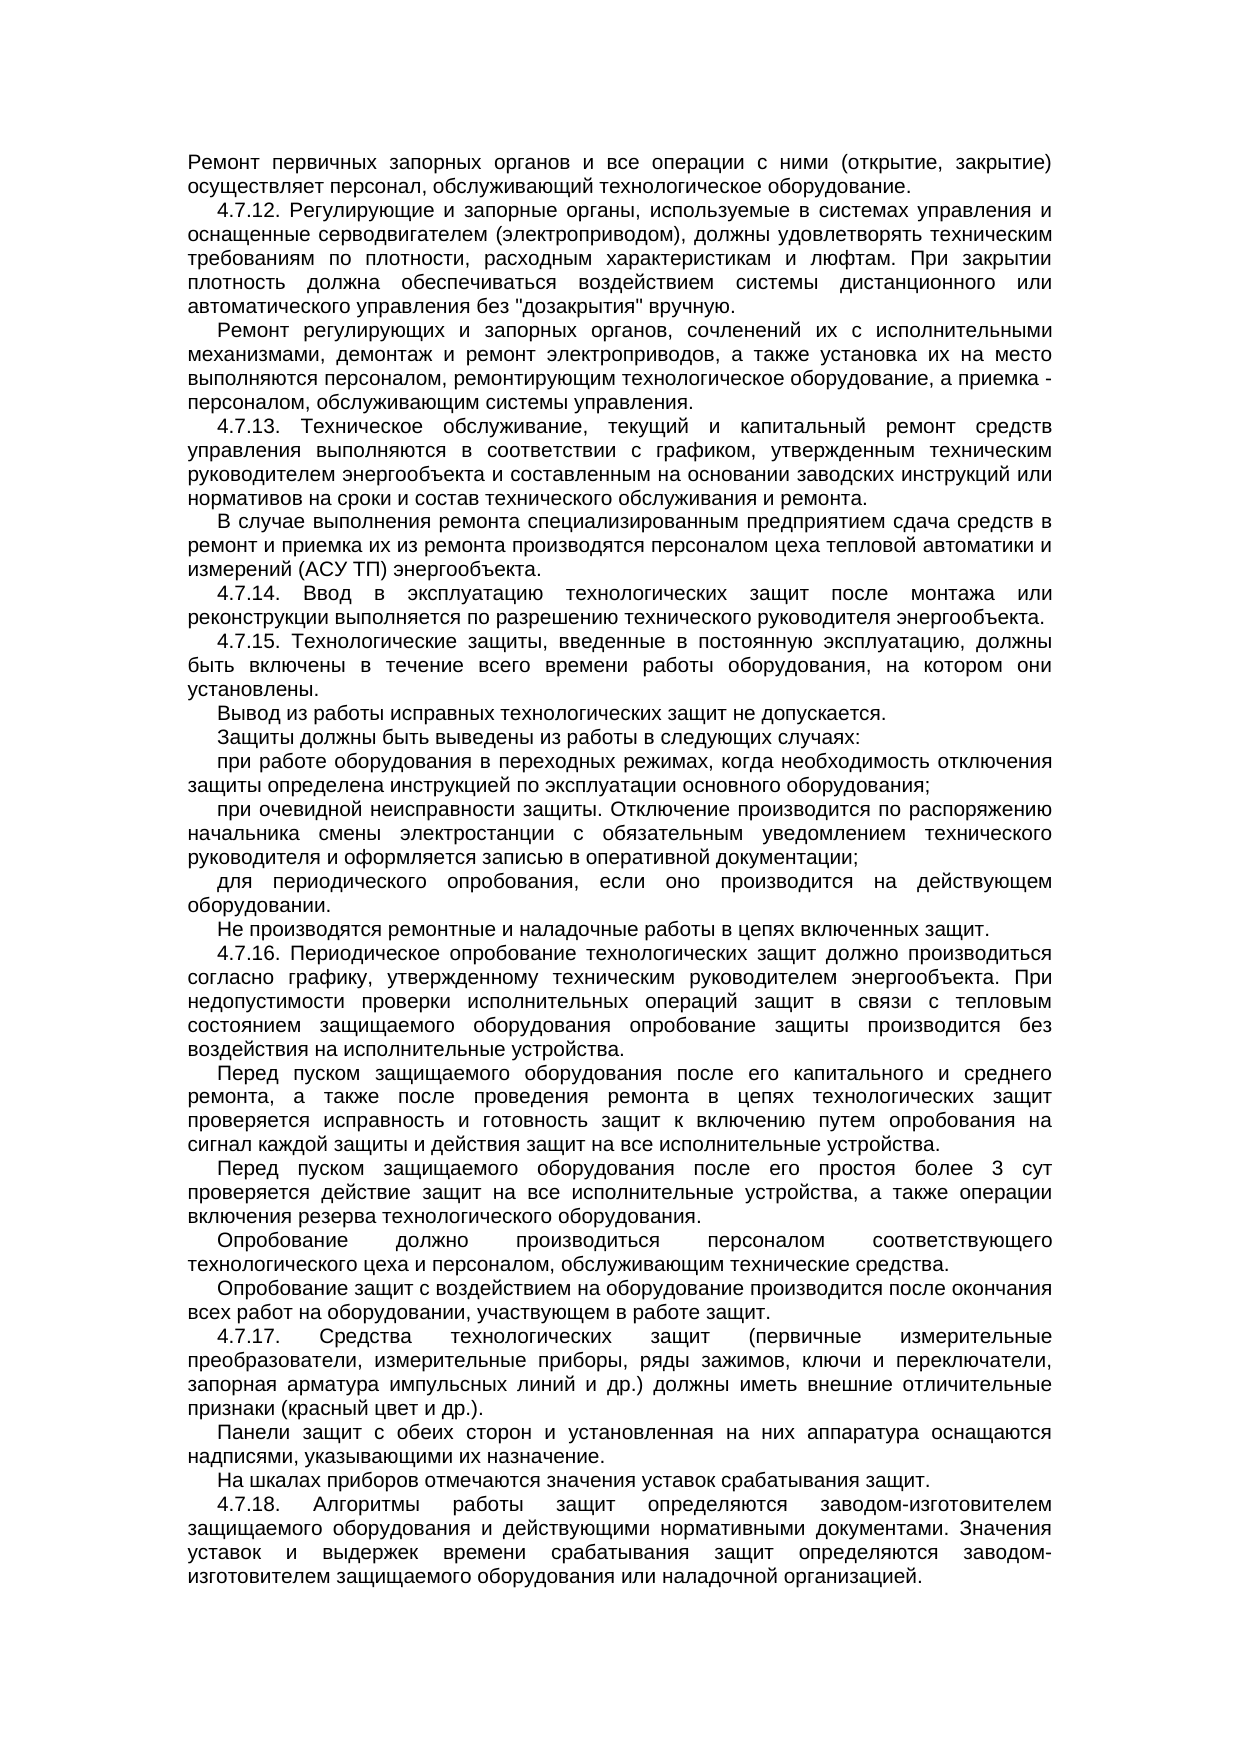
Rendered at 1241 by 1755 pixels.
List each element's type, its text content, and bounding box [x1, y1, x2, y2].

text 4.7.14. Ввод в эксплуатацию технологических защит после монтажа или реконструкции выполняется по разрешению технического руководителя энергообъекта. [187, 581, 1053, 629]
text Перед пуском защищаемого оборудования после его простоя более 3 сут проверяется действие защит на все исполнительные устройства, а также операции включения резерва технологического оборудования. [187, 1156, 1053, 1228]
text при очевидной неисправности защиты. Отключение производится по распоряжению начальника смены электростанции с обязательным уведомлением технического руководителя и оформляется записью в оперативной документации; [187, 797, 1053, 869]
text На шкалах приборов отмечаются значения уставок срабатывания защит. [187, 1468, 1053, 1492]
text Перед пуском защищаемого оборудования после его капитального и среднего ремонта, а также после проведения ремонта в цепях технологических защит проверяется исправность и готовность защит к включению путем опробования на сигнал каждой защиты и действия защит на все исполнительные устройства. [187, 1060, 1053, 1156]
text Защиты должны быть выведены из работы в следующих случаях: [187, 725, 1053, 749]
text 4.7.15. Технологические защиты, введенные в постоянную эксплуатацию, должны быть включены в течение всего времени работы оборудования, на котором они установлены. [187, 629, 1053, 701]
text 4.7.13. Техническое обслуживание, текущий и капитальный ремонт средств управления выполняются в соответствии с графиком, утвержденным техническим руководителем энергообъекта и составленным на основании заводских инструкций или нормативов на сроки и состав технического обслуживания и ремонта. [187, 413, 1053, 509]
text Опробование защит с воздействием на оборудование производится после окончания всех работ на оборудовании, участвующем в работе защит. [187, 1276, 1053, 1324]
text Ремонт первичных запорных органов и все операции с ними (открытие, закрытие) осуществляет персонал, обслуживающий технологическое оборудование. [187, 150, 1053, 198]
text В случае выполнения ремонта специализированным предприятием сдача средств в ремонт и приемка их из ремонта производятся персоналом цеха тепловой автоматики и измерений (АСУ ТП) энергообъекта. [187, 509, 1053, 581]
text Панели защит с обеих сторон и установленная на них аппаратура оснащаются надписями, указывающими их назначение. [187, 1420, 1053, 1468]
text 4.7.12. Регулирующие и запорные органы, используемые в системах управления и оснащенные серводвигателем (электроприводом), должны удовлетворять техническим требованиям по плотности, расходным характеристикам и люфтам. При закрытии плотность должна обеспечиваться воздействием системы дистанционного или автоматического управления без "дозакрытия" вручную. [187, 198, 1053, 318]
text Ремонт регулирующих и запорных органов, сочленений их с исполнительными механизмами, демонтаж и ремонт электроприводов, а также установка их на место выполняются персоналом, ремонтирующим технологическое оборудование, а приемка - персоналом, обслуживающим системы управления. [187, 318, 1053, 413]
text 4.7.16. Периодическое опробование технологических защит должно производиться согласно графику, утвержденному техническим руководителем энергообъекта. При недопустимости проверки исполнительных операций защит в связи с тепловым состоянием защищаемого оборудования опробование защиты производится без воздействия на исполнительные устройства. [187, 941, 1053, 1060]
text 4.7.18. Алгоритмы работы защит определяются заводом-изготовителем защищаемого оборудования и действующими нормативными документами. Значения уставок и выдержек времени срабатывания защит определяются заводом-изготовителем защищаемого оборудования или наладочной организацией. [187, 1492, 1053, 1587]
text Не производятся ремонтные и наладочные работы в цепях включенных защит. [187, 917, 1053, 941]
text для периодического опробования, если оно производится на действующем оборудовании. [187, 869, 1053, 917]
text Опробование должно производиться персоналом соответствующего технологического цеха и персоналом, обслуживающим технические средства. [187, 1228, 1053, 1276]
text Вывод из работы исправных технологических защит не допускается. [187, 701, 1053, 725]
text при работе оборудования в переходных режимах, когда необходимость отключения защиты определена инструкцией по эксплуатации основного оборудования; [187, 749, 1053, 797]
text 4.7.17. Средства технологических защит (первичные измерительные преобразователи, измерительные приборы, ряды зажимов, ключи и переключатели, запорная арматура импульсных линий и др.) должны иметь внешние отличительные признаки (красный цвет и др.). [187, 1324, 1053, 1420]
